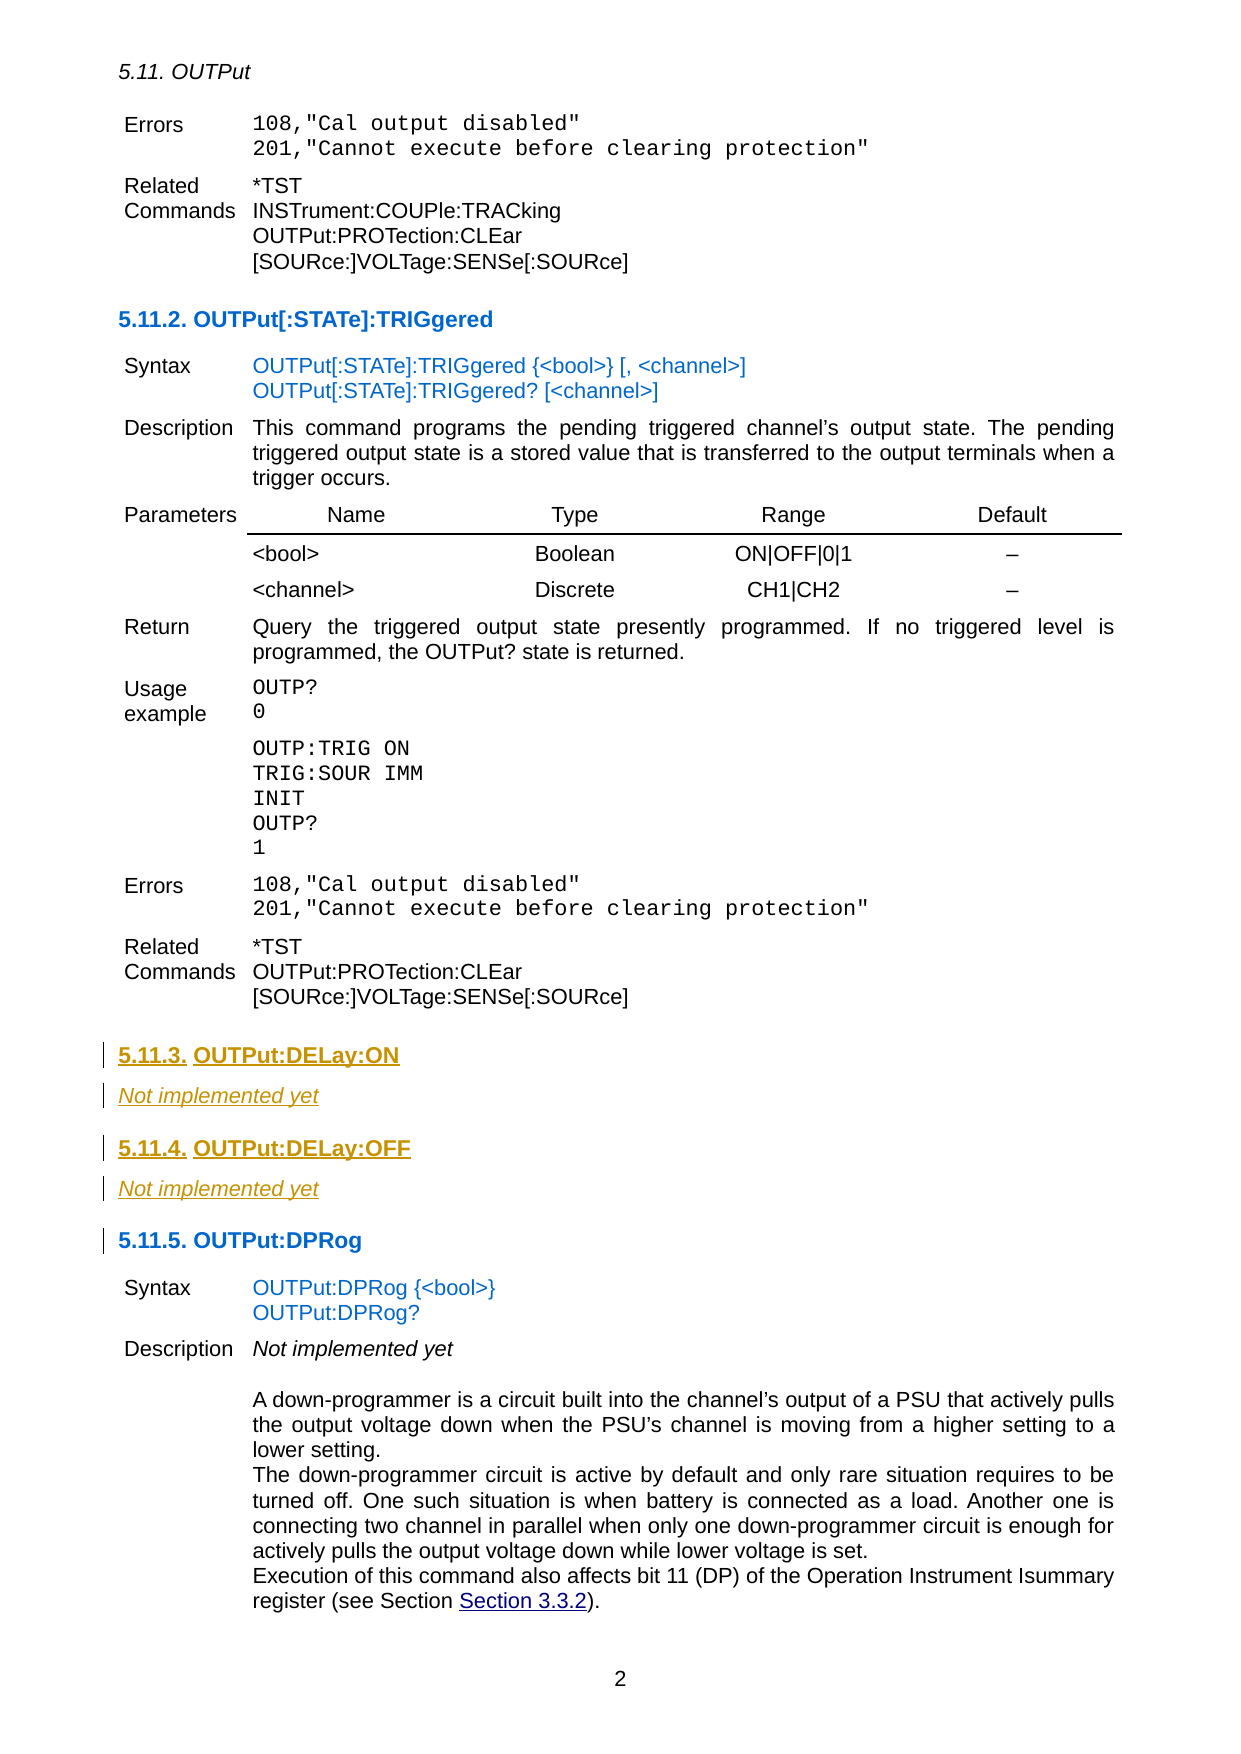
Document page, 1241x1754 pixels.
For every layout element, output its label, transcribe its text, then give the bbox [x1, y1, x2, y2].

table_cell Name [247, 496, 465, 533]
table_cell Description [118, 409, 247, 496]
subtitle OUTPut:DELay:OFF [118, 1134, 1122, 1161]
table_cell ON|OFF|0|1 [684, 535, 903, 572]
table_cell Boolean [465, 535, 684, 572]
table_cell – [903, 572, 1122, 608]
table_cell OUTP? 0 OUTP:TRIG ON TRIG:SOUR IMM INIT OUTP? 1 [247, 670, 1122, 867]
subtitle OUTPut:DELay:ON [118, 1042, 1122, 1068]
table_cell Related Commands [118, 928, 247, 1015]
table_cell 108,"Cal output disabled" 201,"Cannot execute before clearing protection" [247, 106, 1122, 167]
table_cell Discrete [465, 572, 684, 608]
table_cell Type [465, 496, 684, 533]
table_cell – [903, 535, 1122, 572]
table_cell Return [118, 608, 247, 670]
table_cell CH1|CH2 [684, 572, 903, 608]
table_cell Parameters [118, 496, 247, 608]
subtitle OUTPut:DPRog [118, 1227, 1122, 1254]
table_cell *TST INSTrument:COUPle:TRACking OUTPut:PROTection:CLEar [SOURce:]VOLTage:SENSe[:SOURce] [247, 167, 1122, 279]
text Not implemented yet [118, 1176, 1122, 1201]
table_header OUTPut[:STATe]:TRIGgered {<bool>} [, <channel>] OUTPut[:STATe]:TRIGgered? [<channel>] [247, 347, 1122, 409]
table_cell *TST OUTPut:PROTection:CLEar [SOURce:]VOLTage:SENSe[:SOURce] [247, 928, 1122, 1015]
table_cell Default [903, 496, 1122, 533]
table_cell Description [118, 1331, 247, 1644]
table_cell Errors [118, 867, 247, 928]
table_header Syntax [118, 1269, 247, 1331]
table_cell Usage example [118, 670, 247, 867]
table_cell Related Commands [118, 167, 247, 279]
table_cell Range [684, 496, 903, 533]
table_cell Not implemented yet A down-programmer is a circuit built into the channel’s output of a PSU that actively pulls the output voltage down when the PSU’s channel is moving from a higher setting to a lower setting. The down-programmer circuit is active by default and only rare situation requires to be turned off. One such situation is when battery is connected as a load. Another one is connecting two channel in parallel when only one down-programmer circuit is enough for actively pulls the output voltage down while lower voltage is set. Execution of this command also affects bit 11 (DP) of the Operation Instrument Isummary register (see Section Section 3.3.2). [247, 1331, 1122, 1644]
table_header Syntax [118, 347, 247, 409]
table_cell <channel> [247, 572, 465, 608]
table_cell This command programs the pending triggered channel’s output state. The pending triggered output state is a stored value that is transferred to the output terminals when a trigger occurs. [247, 409, 1122, 496]
text Not implemented yet [118, 1083, 1122, 1108]
table_cell Errors [118, 106, 247, 167]
subtitle OUTPut[:STATe]:TRIGgered [118, 306, 1122, 332]
table_cell Query the triggered output state presently programmed. If no triggered level is programmed, the OUTPut? state is returned. [247, 608, 1122, 670]
table_cell <bool> [247, 535, 465, 572]
table_cell 108,"Cal output disabled" 201,"Cannot execute before clearing protection" [247, 867, 1122, 928]
table_header OUTPut:DPRog {<bool>} OUTPut:DPRog? [247, 1269, 1122, 1331]
